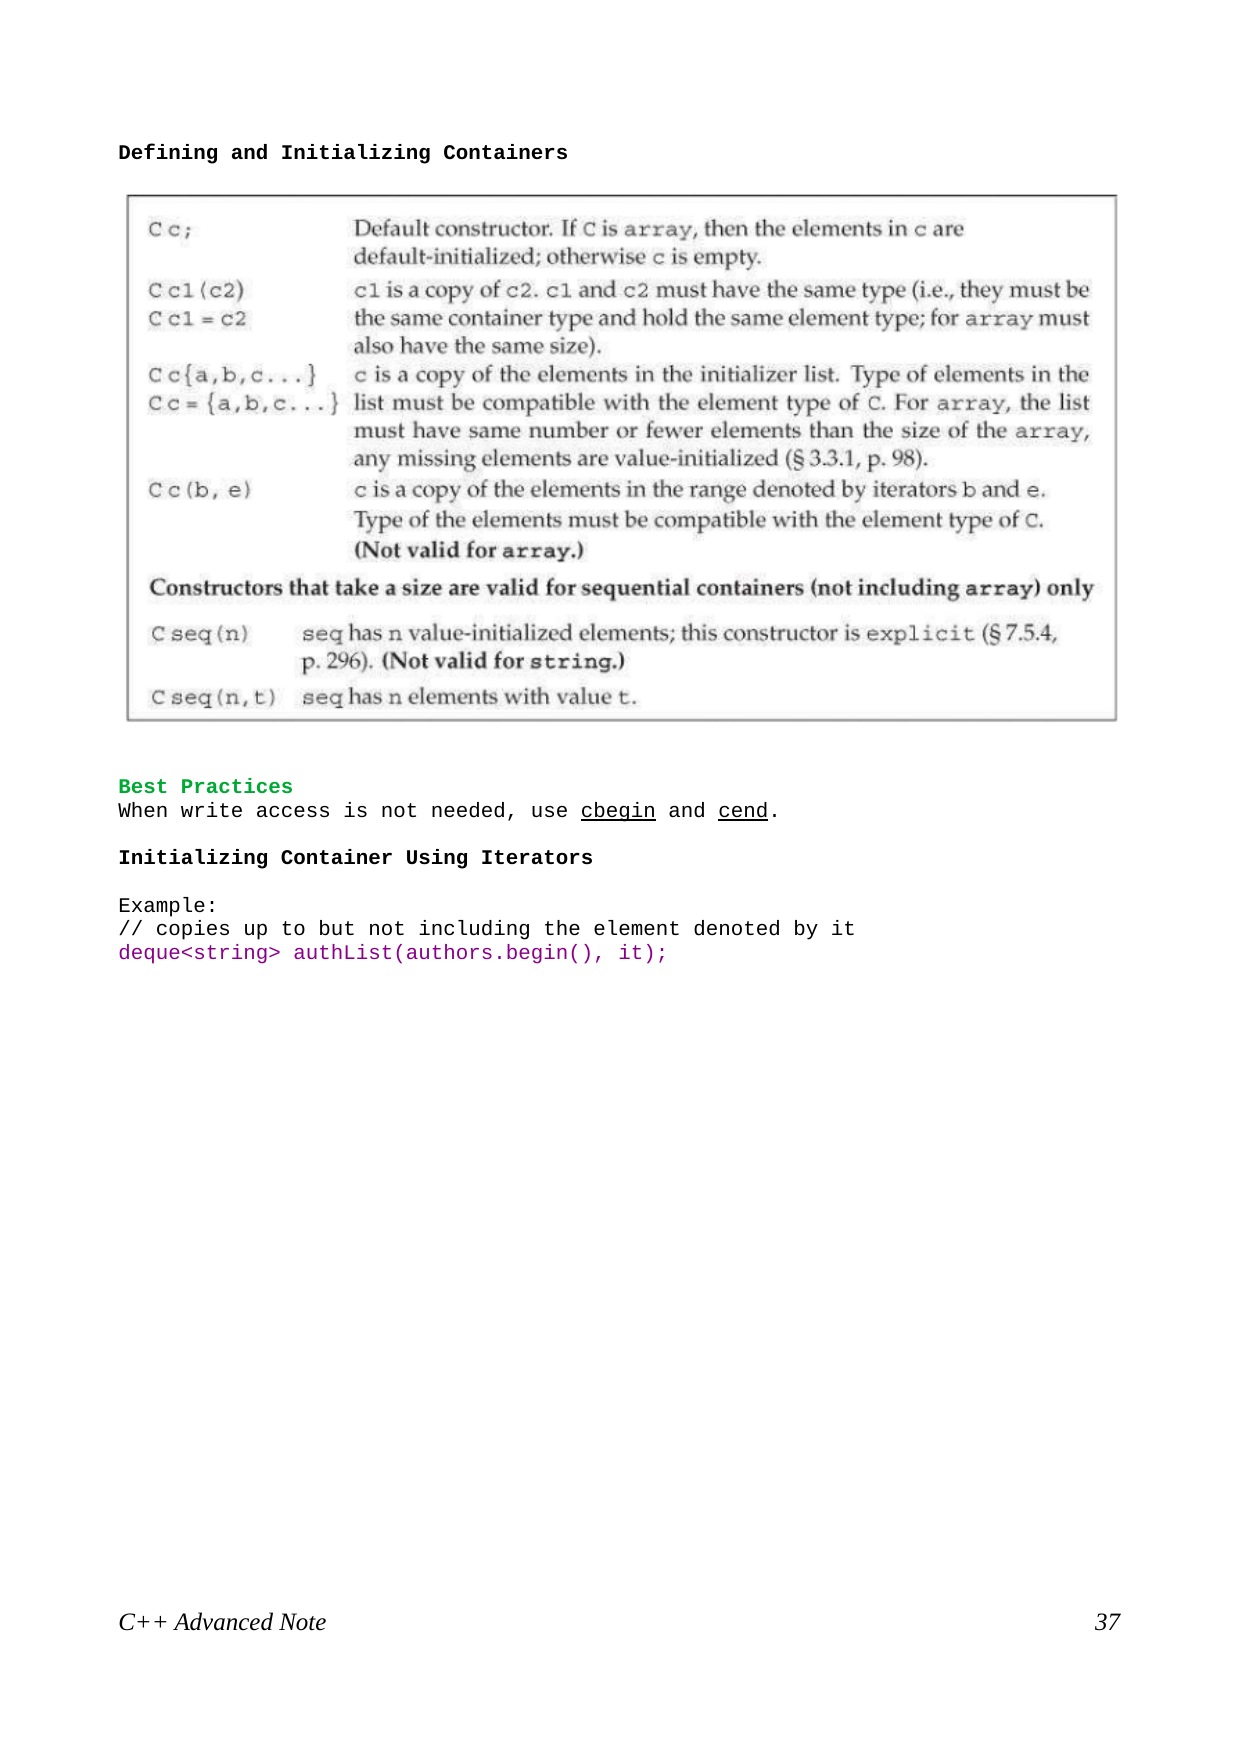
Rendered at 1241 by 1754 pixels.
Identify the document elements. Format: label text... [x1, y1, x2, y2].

text // copies up to but not including the element denoted by it [118, 918, 1122, 942]
text Best Practices [118, 776, 1122, 800]
text Example: [118, 894, 1122, 918]
picture [118, 189, 1123, 729]
text Initializing Container Using Iterators [118, 847, 1122, 871]
text Defining and Initializing Containers [118, 142, 1122, 165]
text deque<string> authList(authors.begin(), it); [118, 942, 1122, 966]
text When write access is not needed, use cbegin and cend. [118, 800, 1122, 824]
